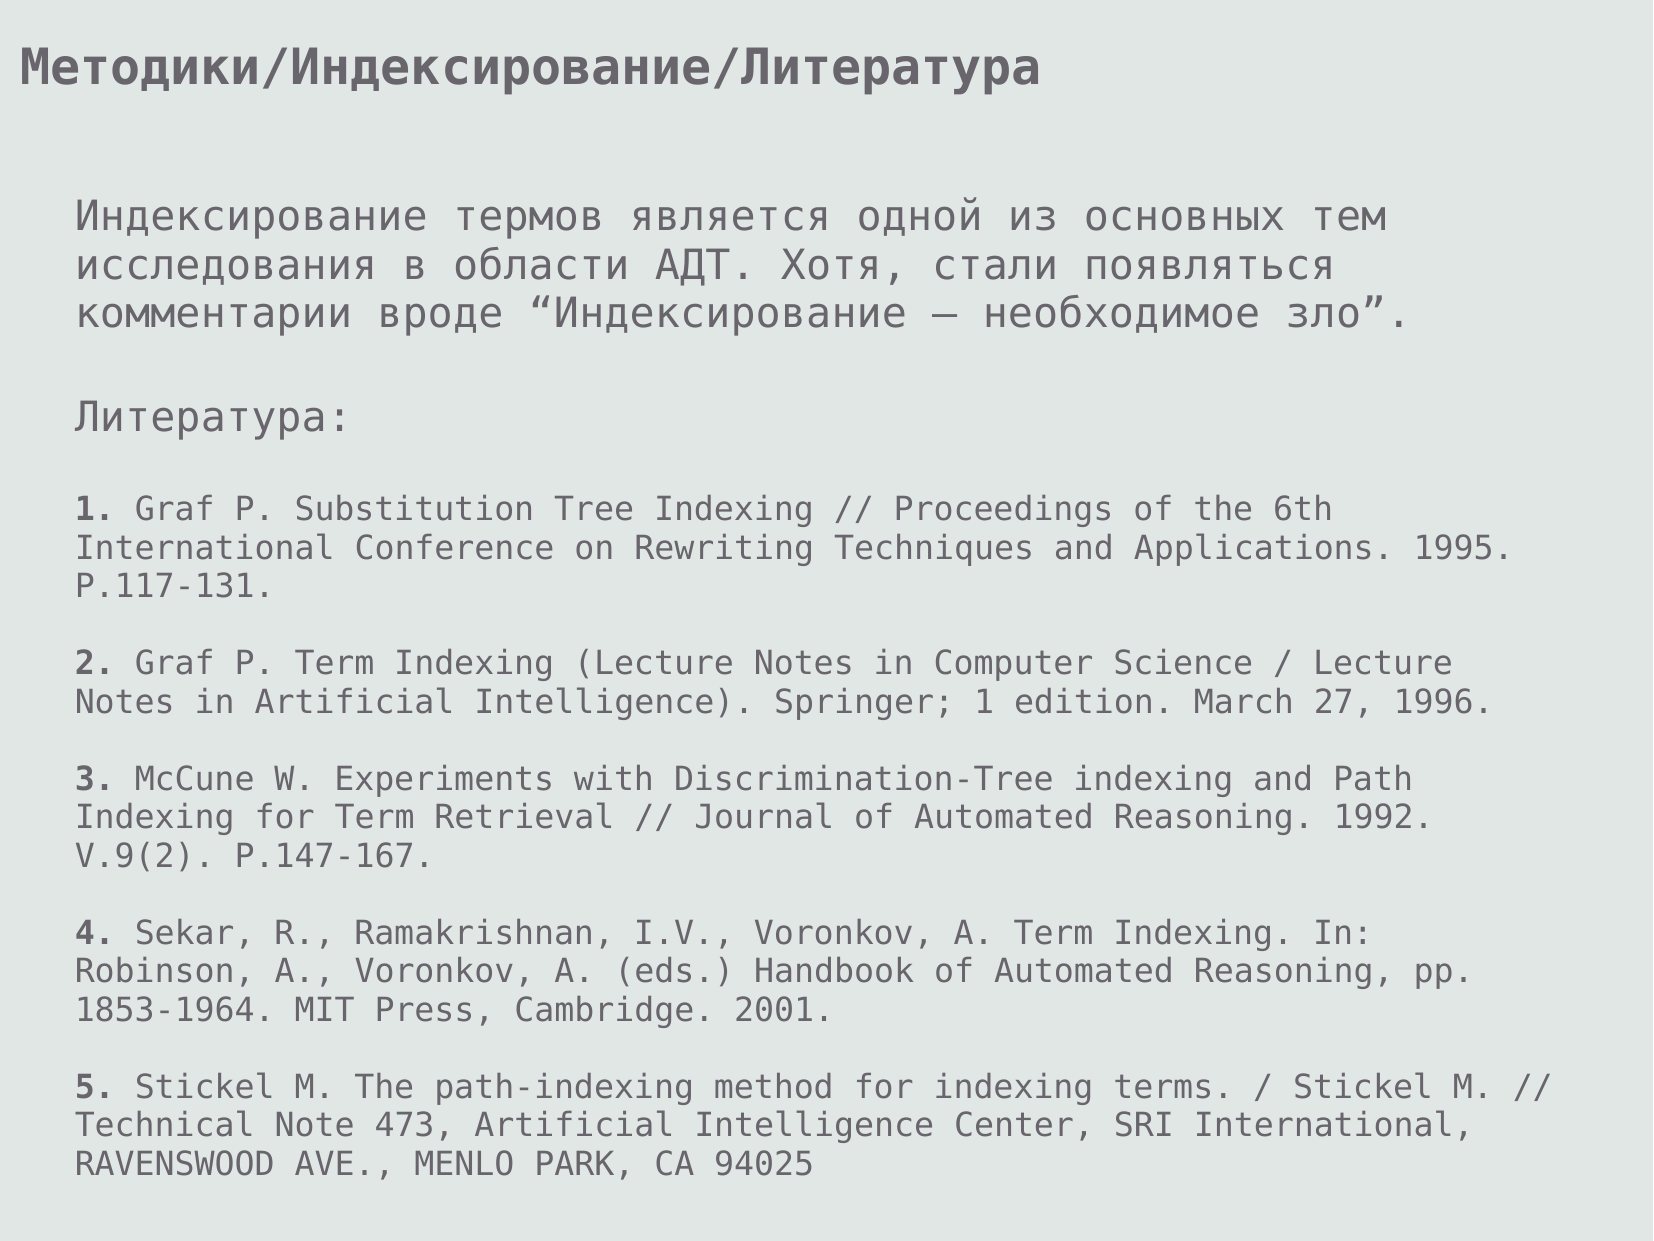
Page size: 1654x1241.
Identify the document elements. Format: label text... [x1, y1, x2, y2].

text_box Индексирование термов является одной из основных тем исследования в области АДТ. Хотя, стали появляться комментарии вроде “Индексирование – необходимое зло”. [60, 184, 1570, 346]
text_box Литература: 1. Graf P. Substitution Tree Indexing // Proceedings of the 6th International Conference on Rewriting Techniques and Applications. 1995. P.117-131. 2. Graf P. Term Indexing (Lecture Notes in Computer Science / Lecture Notes in Artificial Intelligence). Springer; 1 edition. March 27, 1996. 3. McCune W. Experiments with Discrimination-Tree indexing and Path Indexing for Term Retrieval // Journal of Automated Reasoning. 1992. V.9(2). P.147-167. 4. Sekar, R., Ramakrishnan, I.V., Voronkov, A. Term Indexing. In: Robinson, A., Voronkov, A. (eds.) Handbook of Automated Reasoning, pp. 1853-1964. MIT Press, Cambridge. 2001. 5. Stickel M. The path-indexing method for indexing terms. / Stickel M. // Technical Note 473, Artificial Intelligence Center, SRI International, RAVENSWOOD AVE., MENLO PARK, CA 94025 [60, 385, 1570, 1191]
text_box Методики/Индексирование/Литература [6, 30, 1636, 104]
